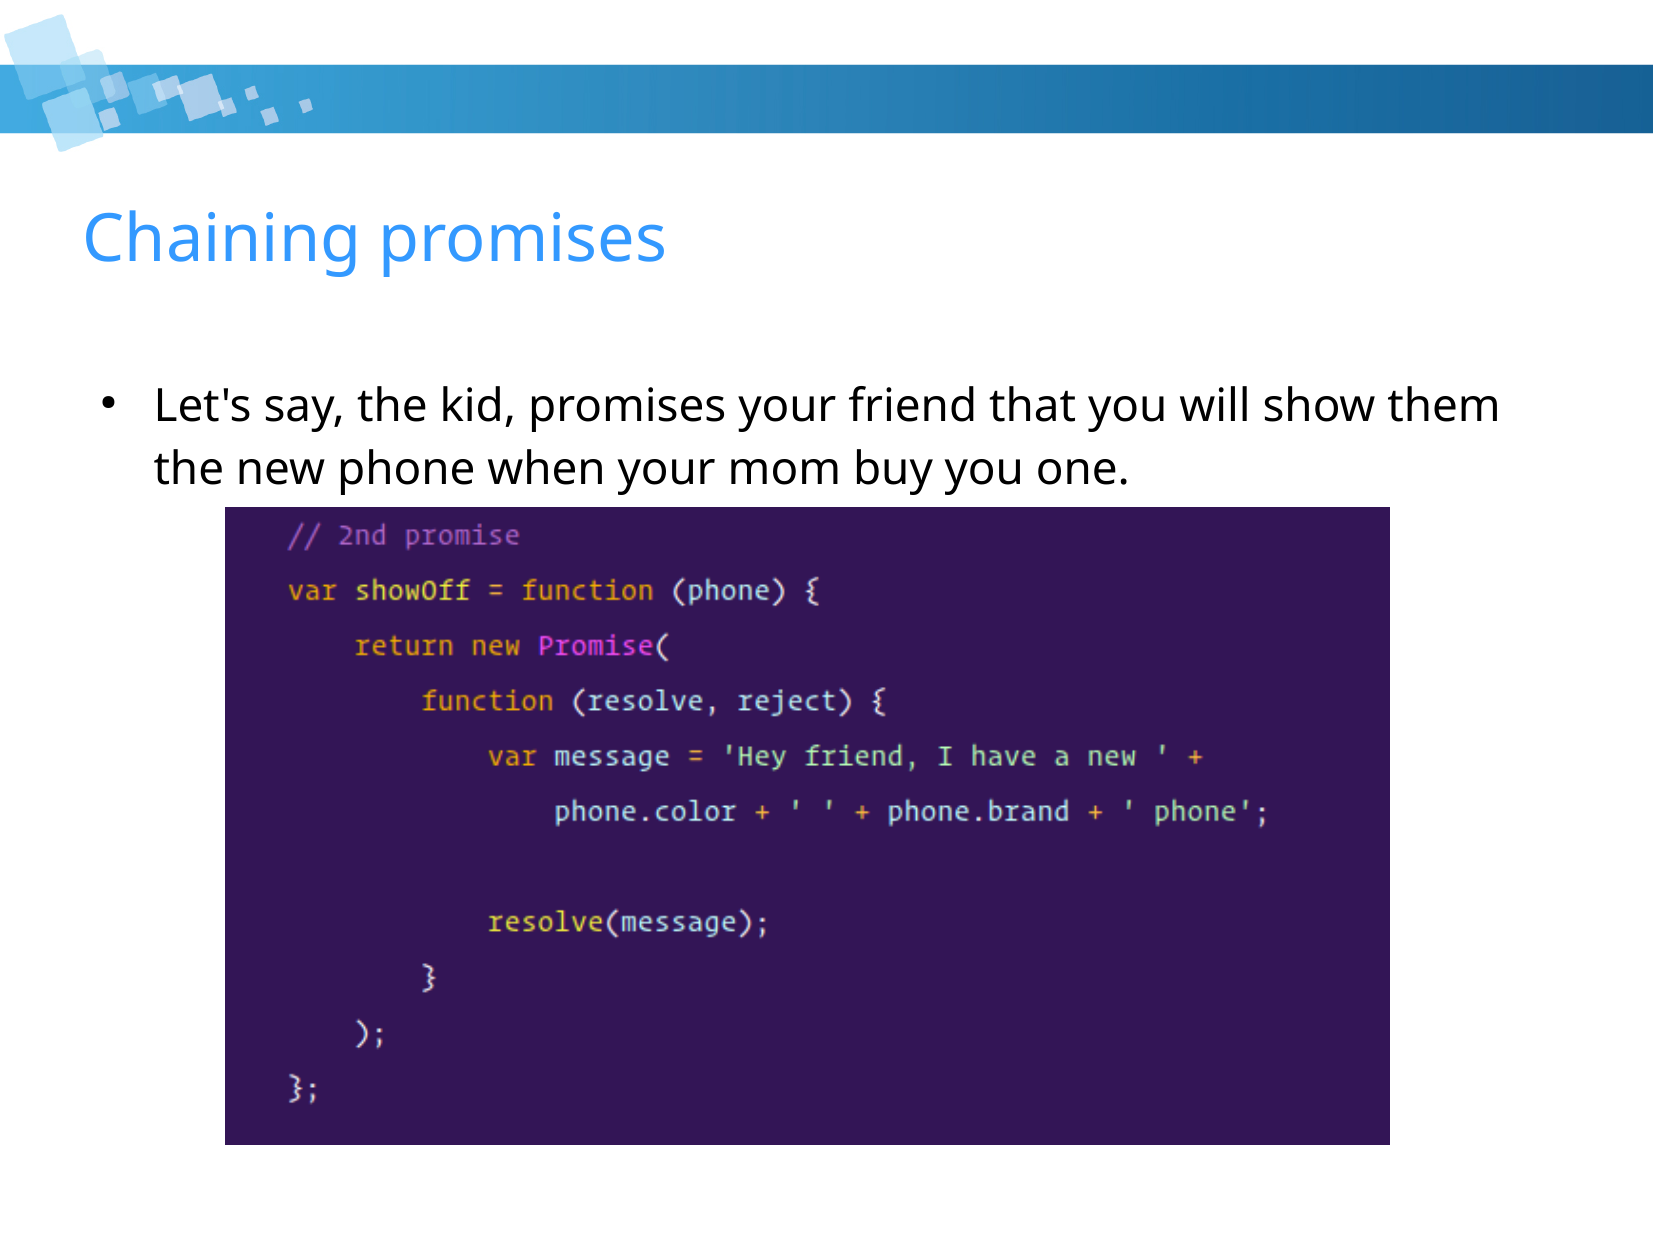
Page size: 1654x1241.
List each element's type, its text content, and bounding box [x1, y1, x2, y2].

picture [0, 0, 1653, 1238]
title Chaining promises [82, 132, 1571, 340]
list Let's say, the kid, promises your friend that you will show them the new phone when your mom buy you one. [82, 372, 1571, 1093]
